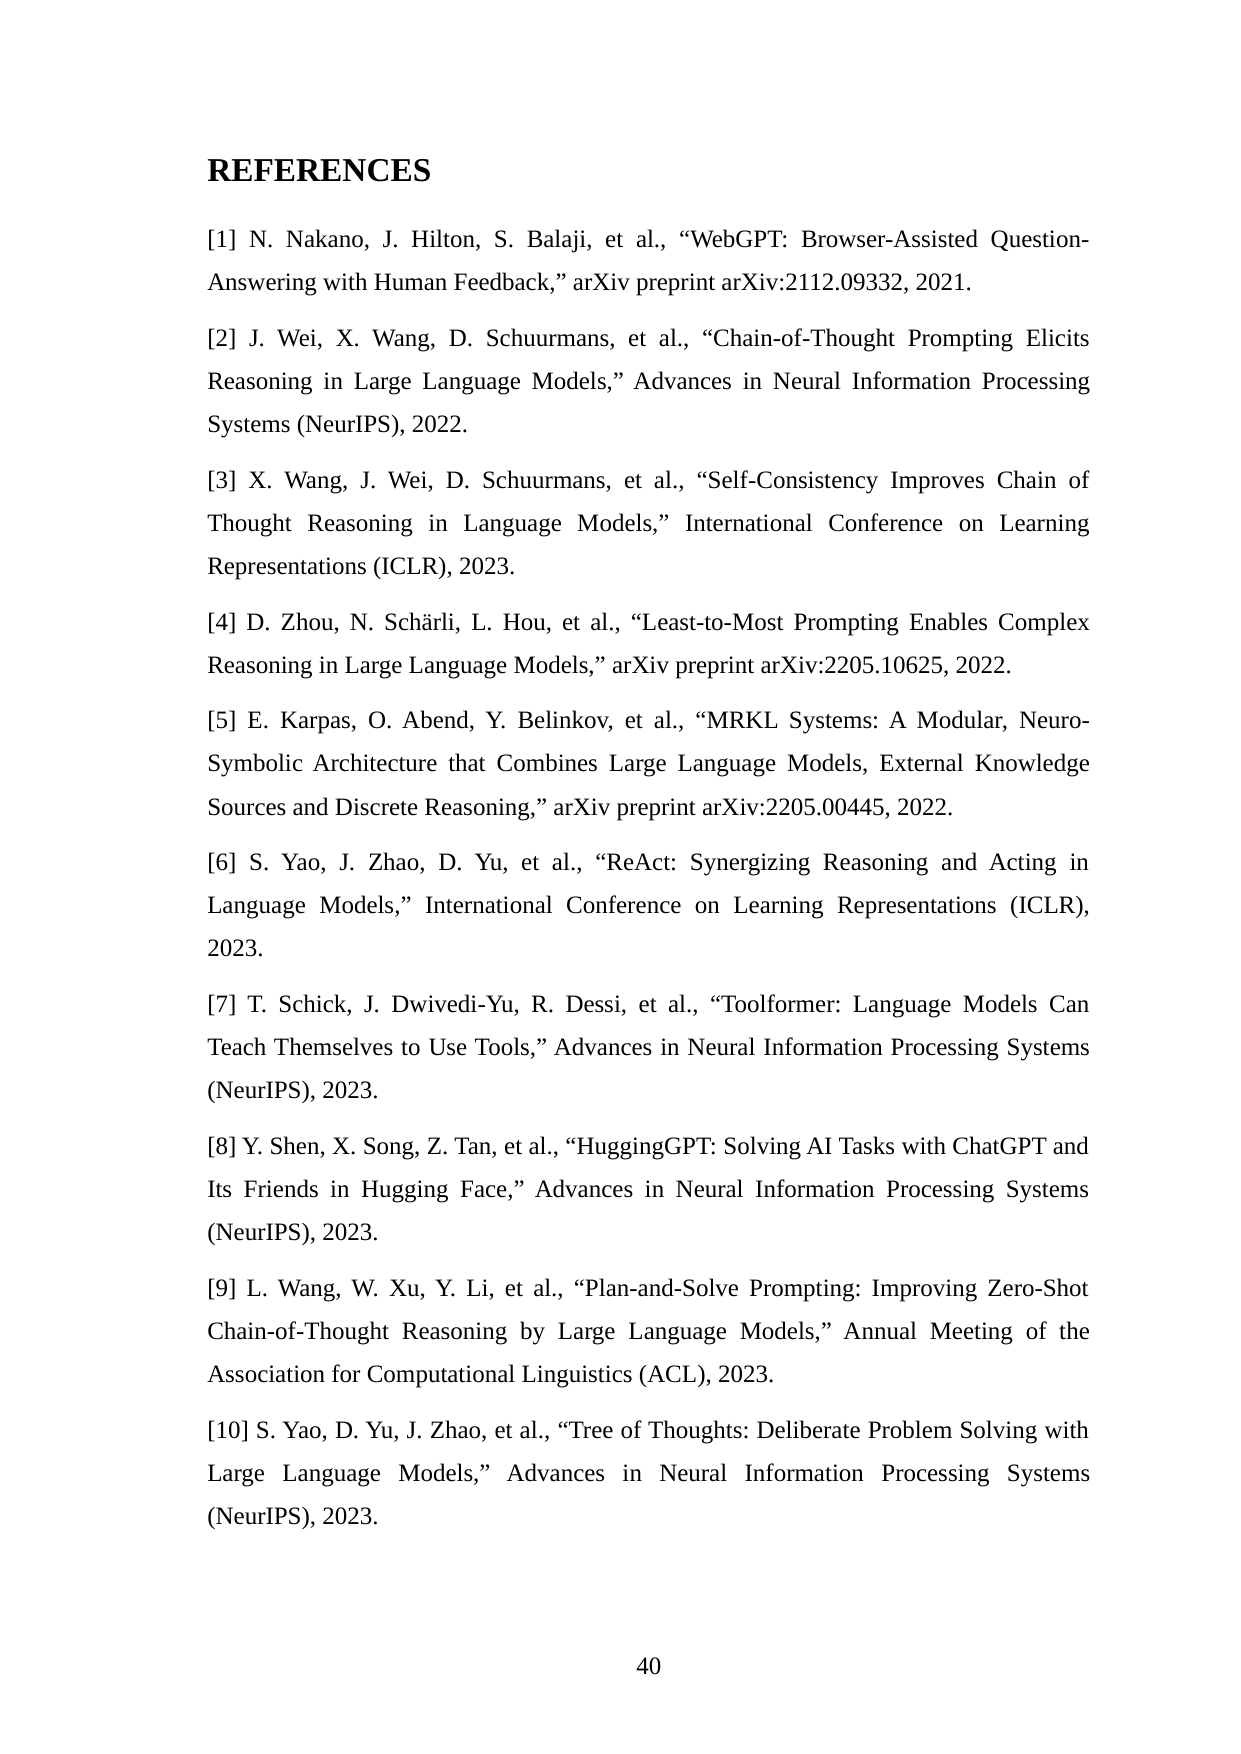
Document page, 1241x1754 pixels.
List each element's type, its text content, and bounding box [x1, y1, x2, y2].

text [3] X. Wang, J. Wei, D. Schuurmans, et al., “Self-Consistency Improves Chain of Thought Reasoning in Language Models,” International Conference on Learning Representations (ICLR), 2023. [207, 465, 1091, 580]
text [6] S. Yao, J. Zhao, D. Yu, et al., “ReAct: Synergizing Reasoning and Acting in Language Models,” International Conference on Learning Representations (ICLR), 2023. [207, 847, 1091, 962]
text [1] N. Nakano, J. Hilton, S. Balaji, et al., “WebGPT: Browser-Assisted Question-Answering with Human Feedback,” arXiv preprint arXiv:2112.09332, 2021. [207, 224, 1091, 296]
text [5] E. Karpas, O. Abend, Y. Belinkov, et al., “MRKL Systems: A Modular, Neuro-Symbolic Architecture that Combines Large Language Models, External Knowledge Sources and Discrete Reasoning,” arXiv preprint arXiv:2205.00445, 2022. [207, 705, 1091, 820]
text [8] Y. Shen, X. Song, Z. Tan, et al., “HuggingGPT: Solving AI Tasks with ChatGPT and Its Friends in Hugging Face,” Advances in Neural Information Processing Systems (NeurIPS), 2023. [207, 1131, 1091, 1246]
text [2] J. Wei, X. Wang, D. Schuurmans, et al., “Chain-of-Thought Prompting Elicits Reasoning in Large Language Models,” Advances in Neural Information Processing Systems (NeurIPS), 2022. [207, 323, 1091, 438]
text [10] S. Yao, D. Yu, J. Zhao, et al., “Tree of Thoughts: Deliberate Problem Solving with Large Language Models,” Advances in Neural Information Processing Systems (NeurIPS), 2023. [207, 1415, 1091, 1530]
text REFERENCES [207, 150, 1091, 188]
text [7] T. Schick, J. Dwivedi-Yu, R. Dessi, et al., “Toolformer: Language Models Can Teach Themselves to Use Tools,” Advances in Neural Information Processing Systems (NeurIPS), 2023. [207, 989, 1091, 1104]
text [4] D. Zhou, N. Schärli, L. Hou, et al., “Least-to-Most Prompting Enables Complex Reasoning in Large Language Models,” arXiv preprint arXiv:2205.10625, 2022. [207, 607, 1091, 678]
text [9] L. Wang, W. Xu, Y. Li, et al., “Plan-and-Solve Prompting: Improving Zero-Shot Chain-of-Thought Reasoning by Large Language Models,” Annual Meeting of the Association for Computational Linguistics (ACL), 2023. [207, 1273, 1091, 1388]
